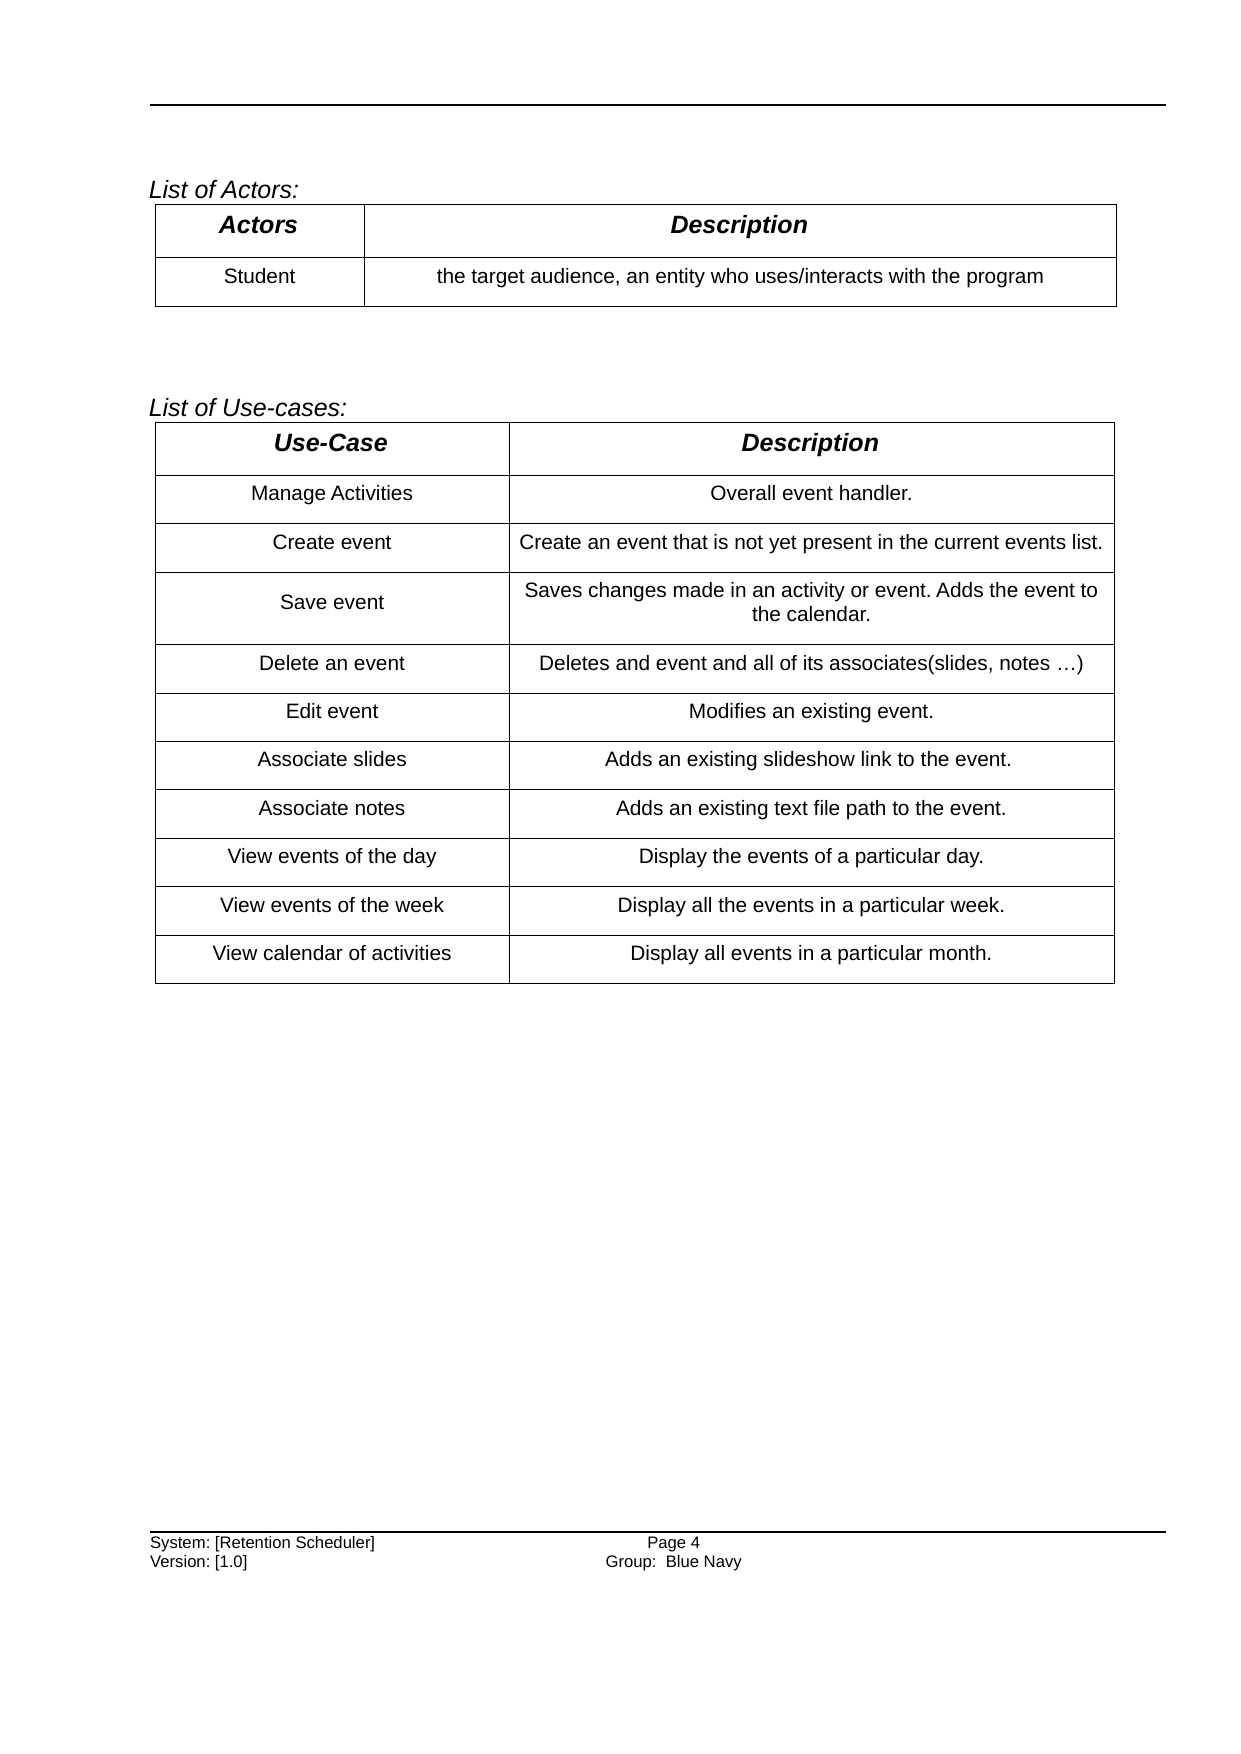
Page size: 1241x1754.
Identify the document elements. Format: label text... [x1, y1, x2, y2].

text List of Use-cases: [148, 393, 1166, 422]
table_cell View events of the day [156, 839, 509, 886]
table_cell Display the events of a particular day. [510, 839, 1114, 886]
table_cell Display all the events in a particular week. [510, 887, 1114, 935]
table_cell Save event [156, 573, 509, 644]
table_cell the target audience, an entity who uses/interacts with the program [365, 258, 1116, 306]
table_cell Overall event handler. [510, 476, 1114, 523]
table_cell Saves changes made in an activity or event. Adds the event to the calendar. [510, 573, 1114, 644]
table_cell Display all events in a particular month. [510, 936, 1114, 983]
table_cell Associate slides [156, 742, 509, 789]
table_cell Student [156, 258, 364, 306]
table_cell Adds an existing slideshow link to the event. [510, 742, 1114, 789]
text List of Actors: [148, 175, 1166, 204]
table_cell Manage Activities [156, 476, 509, 523]
table_header Use-Case [156, 423, 509, 475]
table_header Description [510, 423, 1114, 475]
table_cell Deletes and event and all of its associates(slides, notes …) [510, 645, 1114, 692]
table_cell Create an event that is not yet present in the current events list. [510, 524, 1114, 572]
table_header Description [365, 205, 1116, 257]
table_cell Create event [156, 524, 509, 572]
table_header Actors [156, 205, 364, 257]
table_cell View calendar of activities [156, 936, 509, 983]
table_cell Modifies an existing event. [510, 694, 1114, 741]
table_cell Adds an existing text file path to the event. [510, 790, 1114, 838]
table_cell Delete an event [156, 645, 509, 692]
table_cell View events of the week [156, 887, 509, 935]
table_cell Edit event [156, 694, 509, 741]
table_cell Associate notes [156, 790, 509, 838]
